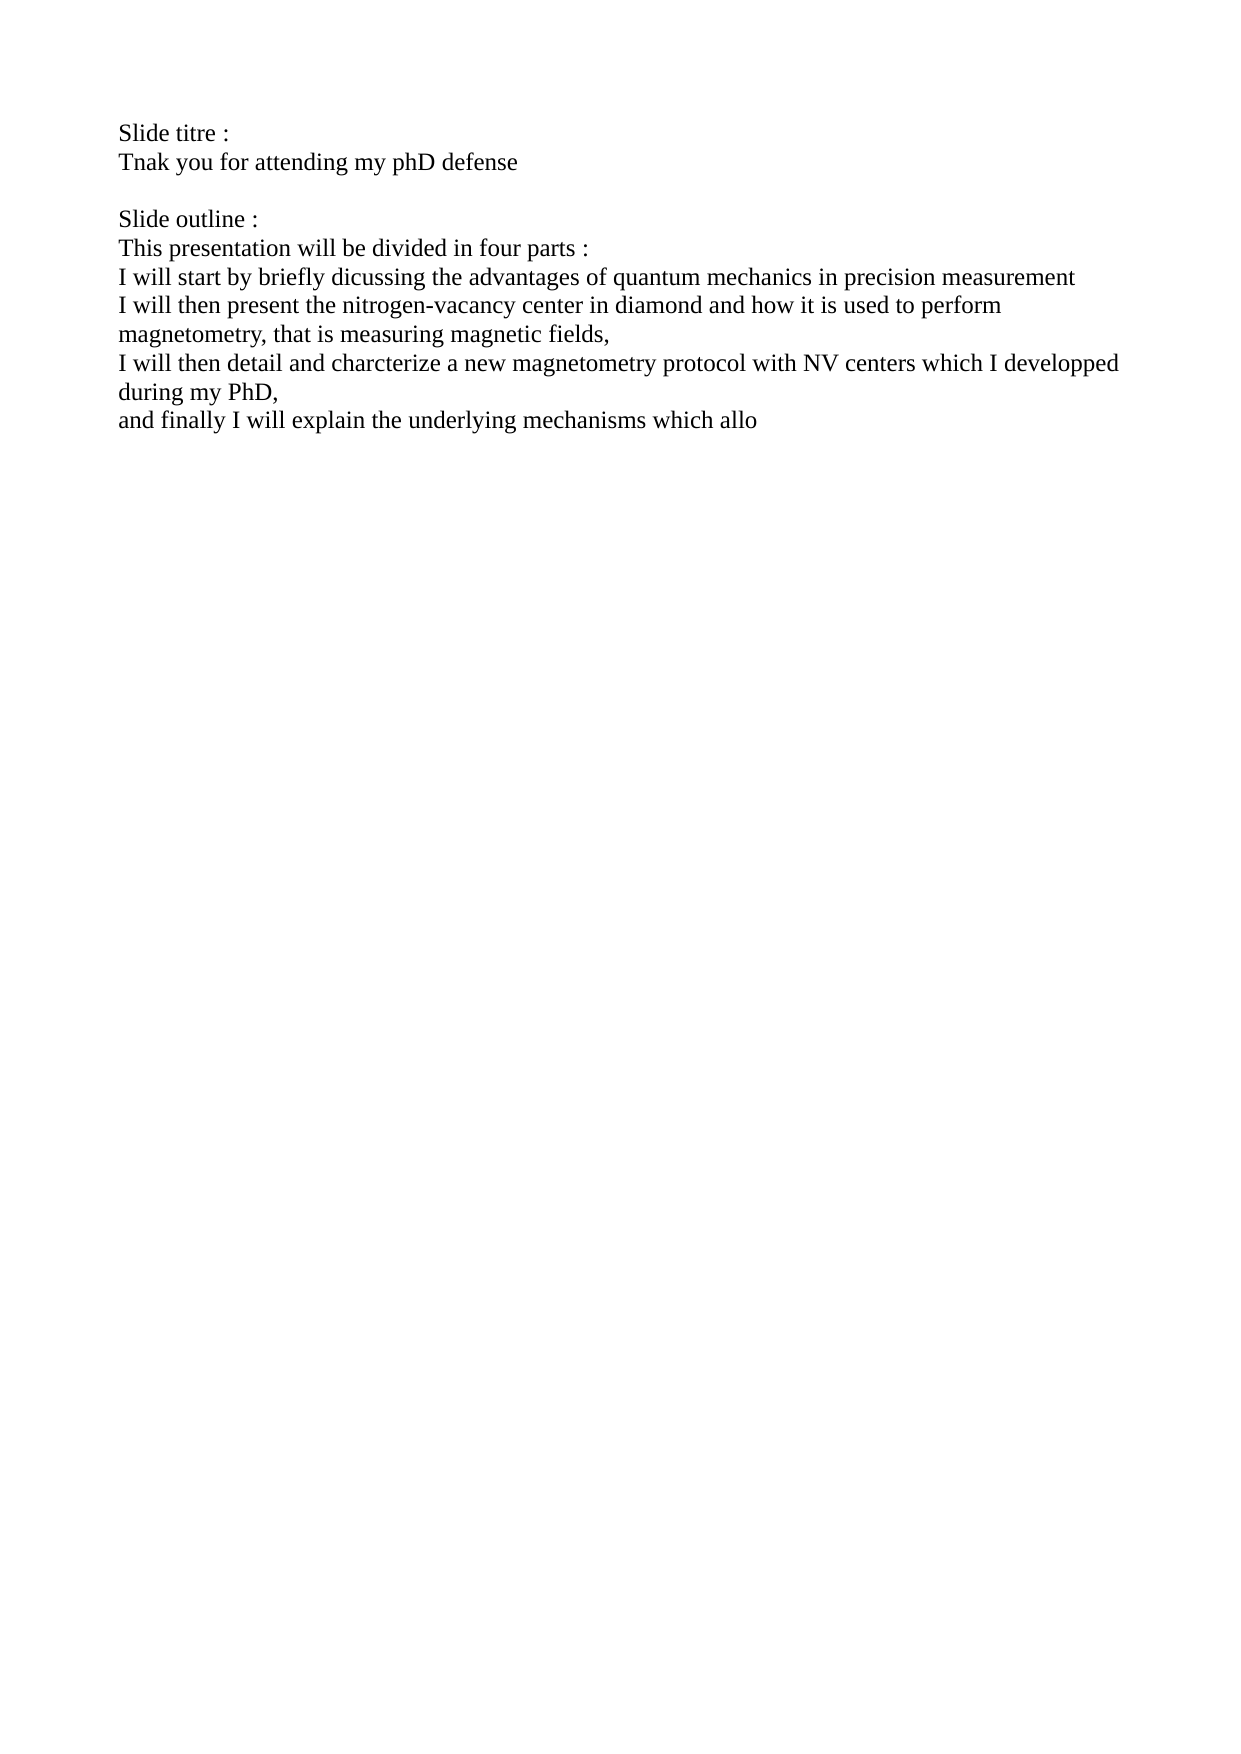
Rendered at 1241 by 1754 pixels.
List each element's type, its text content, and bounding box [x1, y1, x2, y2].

text and finally I will explain the underlying mechanisms which allo [118, 406, 1122, 434]
text Slide outline : [118, 204, 1122, 233]
text I will start by briefly dicussing the advantages of quantum mechanics in precision measurement [118, 262, 1122, 291]
text I will then detail and charcterize a new magnetometry protocol with NV centers which I developped during my PhD, [118, 348, 1122, 406]
text This presentation will be divided in four parts : [118, 233, 1122, 262]
text Slide titre : [118, 118, 1122, 147]
text I will then present the nitrogen-vacancy center in diamond and how it is used to perform magnetometry, that is measuring magnetic fields, [118, 291, 1122, 348]
text Tnak you for attending my phD defense [118, 147, 1122, 176]
